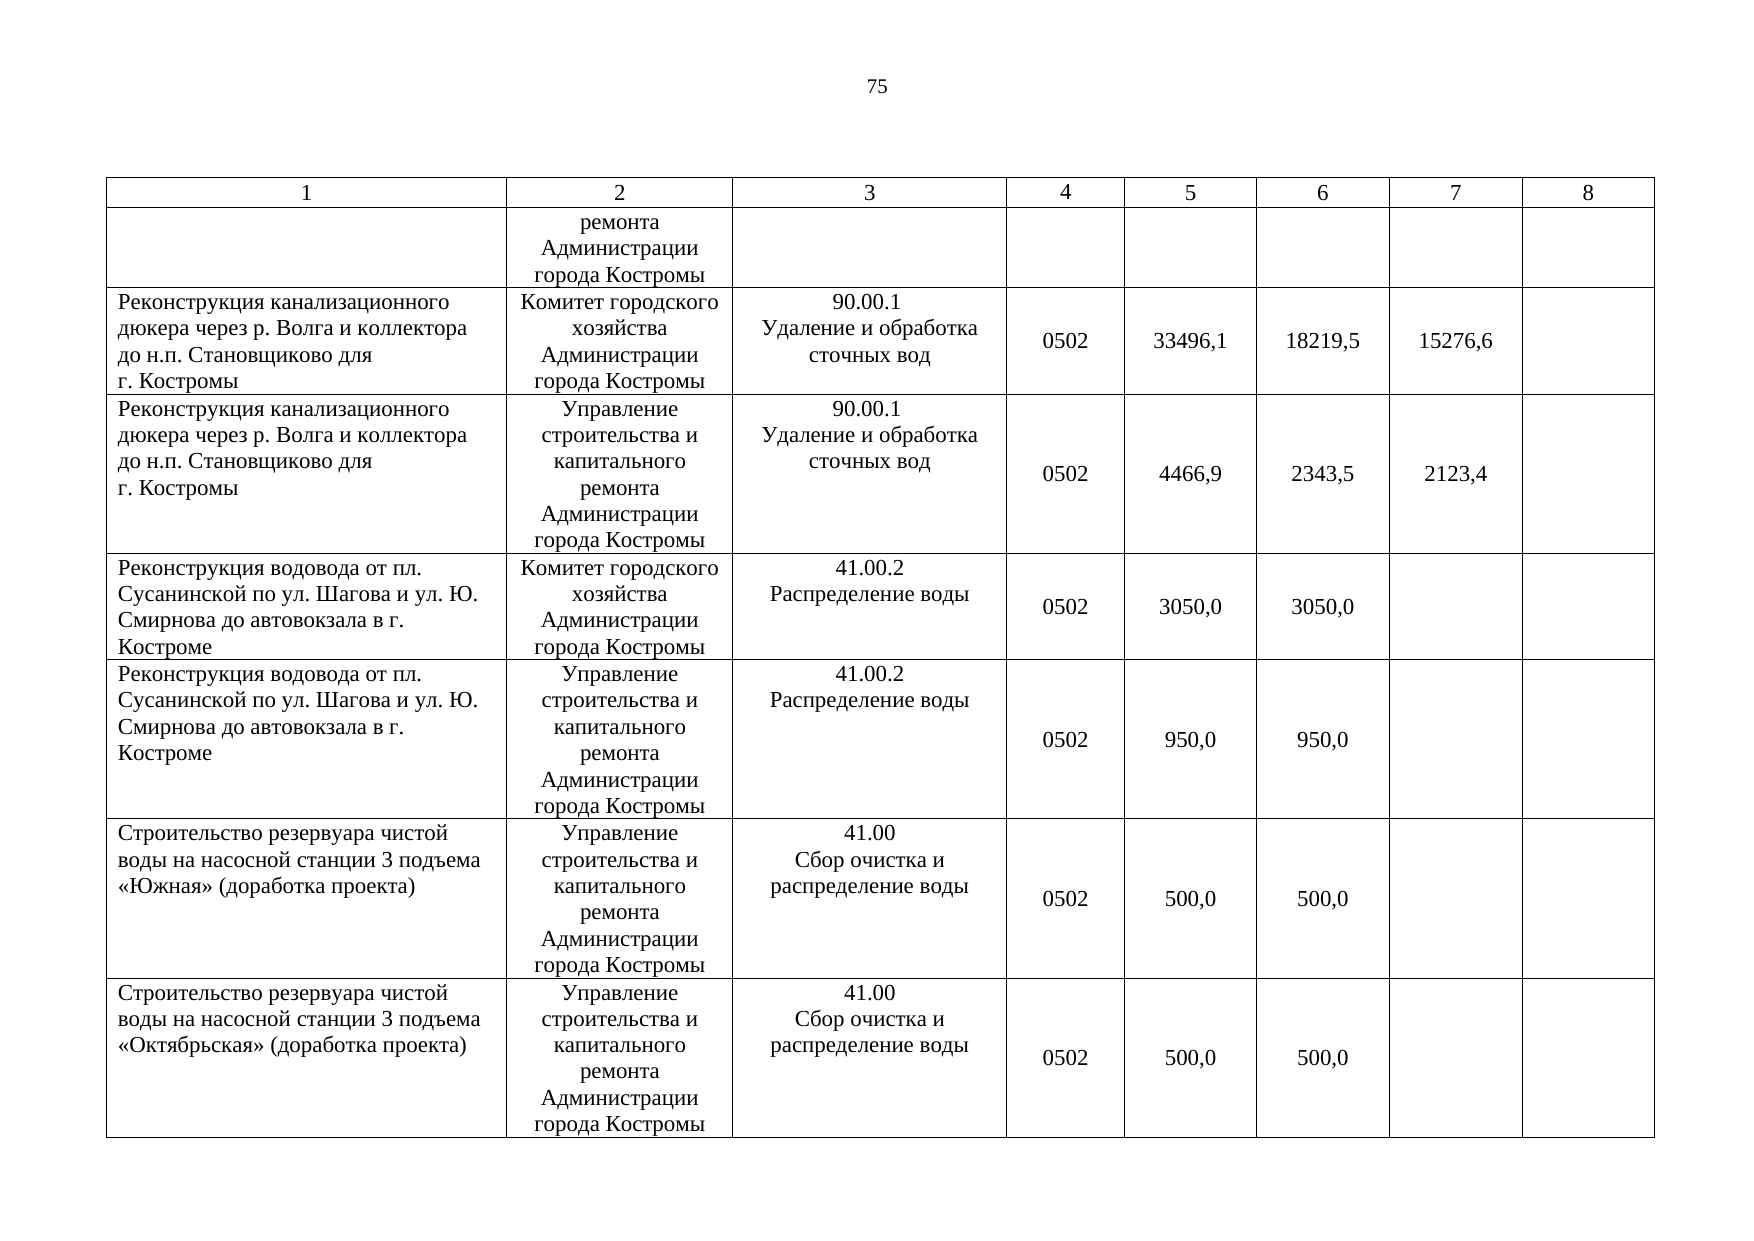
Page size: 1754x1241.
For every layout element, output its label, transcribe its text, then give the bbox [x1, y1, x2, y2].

table_cell 41.00.2 Распределение воды [733, 660, 1006, 818]
table_cell [1655, 394, 1700, 553]
table_header 8 [1523, 178, 1654, 207]
table_cell [1655, 978, 1700, 1137]
table_cell 500,0 [1257, 819, 1389, 977]
table_cell [1523, 819, 1654, 977]
table_cell 4466,9 [1125, 395, 1256, 553]
table_cell 0502 [1007, 395, 1124, 553]
table_header 5 [1125, 178, 1256, 207]
table_cell [1655, 818, 1700, 977]
table_header 4 [1007, 178, 1124, 207]
table_cell Комитет городского хозяйства Администрации города Костромы [507, 554, 732, 659]
table_header 1 [107, 178, 506, 207]
table_cell Реконструкция водовода от пл. Сусанинской по ул. Шагова и ул. Ю. Смирнова до автовокзала в г. Костроме [107, 554, 506, 659]
table_cell [1390, 660, 1522, 818]
table_cell ремонта Администрации города Костромы [507, 208, 732, 287]
table_cell 2343,5 [1257, 395, 1389, 553]
table_cell Строительство резервуара чистой воды на насосной станции 3 подъема «Южная» (доработка проекта) [107, 819, 506, 977]
table_header 6 [1257, 178, 1389, 207]
table_cell Комитет городского хозяйства Администрации города Костромы [507, 288, 732, 393]
table_header 7 [1390, 178, 1522, 207]
table_header 2 [507, 178, 732, 207]
table_cell [1523, 660, 1654, 818]
table_cell 90.00.1 Удаление и обработка сточных вод [733, 395, 1006, 553]
table_header [1655, 177, 1700, 207]
table_cell Управление строительства и капитального ремонта Администрации города Костромы [507, 819, 732, 977]
table_cell 41.00.2 Распределение воды [733, 554, 1006, 659]
table_cell 0502 [1007, 979, 1124, 1137]
table_cell 41.00 Сбор очистка и распределение воды [733, 819, 1006, 977]
table_cell 33496,1 [1125, 288, 1256, 393]
table_cell 18219,5 [1257, 288, 1389, 393]
table_cell Строительство резервуара чистой воды на насосной станции 3 подъема «Октябрьская» (доработка проекта) [107, 979, 506, 1137]
table_cell [1390, 208, 1522, 287]
table_cell Управление строительства и капитального ремонта Администрации города Костромы [507, 979, 732, 1137]
table_cell 500,0 [1125, 979, 1256, 1137]
table_cell 41.00 Сбор очистка и распределение воды [733, 979, 1006, 1137]
table_cell Реконструкция водовода от пл. Сусанинской по ул. Шагова и ул. Ю. Смирнова до автовокзала в г. Костроме [107, 660, 506, 818]
table_cell 950,0 [1125, 660, 1256, 818]
table_cell [1655, 207, 1700, 287]
table_cell Реконструкция канализационного дюкера через р. Волга и коллектора до н.п. Становщиково для г. Костромы [107, 288, 506, 393]
table_cell [1655, 659, 1700, 818]
table_cell 500,0 [1125, 819, 1256, 977]
table_cell 0502 [1007, 819, 1124, 977]
table_cell [1390, 979, 1522, 1137]
table_cell Управление строительства и капитального ремонта Администрации города Костромы [507, 395, 732, 553]
table_cell 0502 [1007, 554, 1124, 659]
table_cell [1390, 554, 1522, 659]
table_cell 0502 [1007, 660, 1124, 818]
table_cell 500,0 [1257, 979, 1389, 1137]
table_header 3 [733, 178, 1006, 207]
table_cell 15276,6 [1390, 288, 1522, 393]
table_cell 3050,0 [1257, 554, 1389, 659]
table_cell [107, 208, 506, 287]
table_cell [1125, 208, 1256, 287]
table_cell Реконструкция канализационного дюкера через р. Волга и коллектора до н.п. Становщиково для г. Костромы [107, 395, 506, 553]
table_cell [1523, 288, 1654, 393]
table_cell 90.00.1 Удаление и обработка сточных вод [733, 288, 1006, 393]
table_cell [1523, 395, 1654, 553]
table_cell [1007, 208, 1124, 287]
table_cell 0502 [1007, 288, 1124, 393]
table_cell [1655, 287, 1700, 393]
table_cell 3050,0 [1125, 554, 1256, 659]
table_cell 2123,4 [1390, 395, 1522, 553]
table_cell [733, 208, 1006, 287]
table_cell [1523, 208, 1654, 287]
table_cell Управление строительства и капитального ремонта Администрации города Костромы [507, 660, 732, 818]
table_cell [1390, 819, 1522, 977]
table_cell [1655, 553, 1700, 659]
table_cell [1257, 208, 1389, 287]
table_cell [1523, 554, 1654, 659]
table_cell 950,0 [1257, 660, 1389, 818]
table_cell [1523, 979, 1654, 1137]
